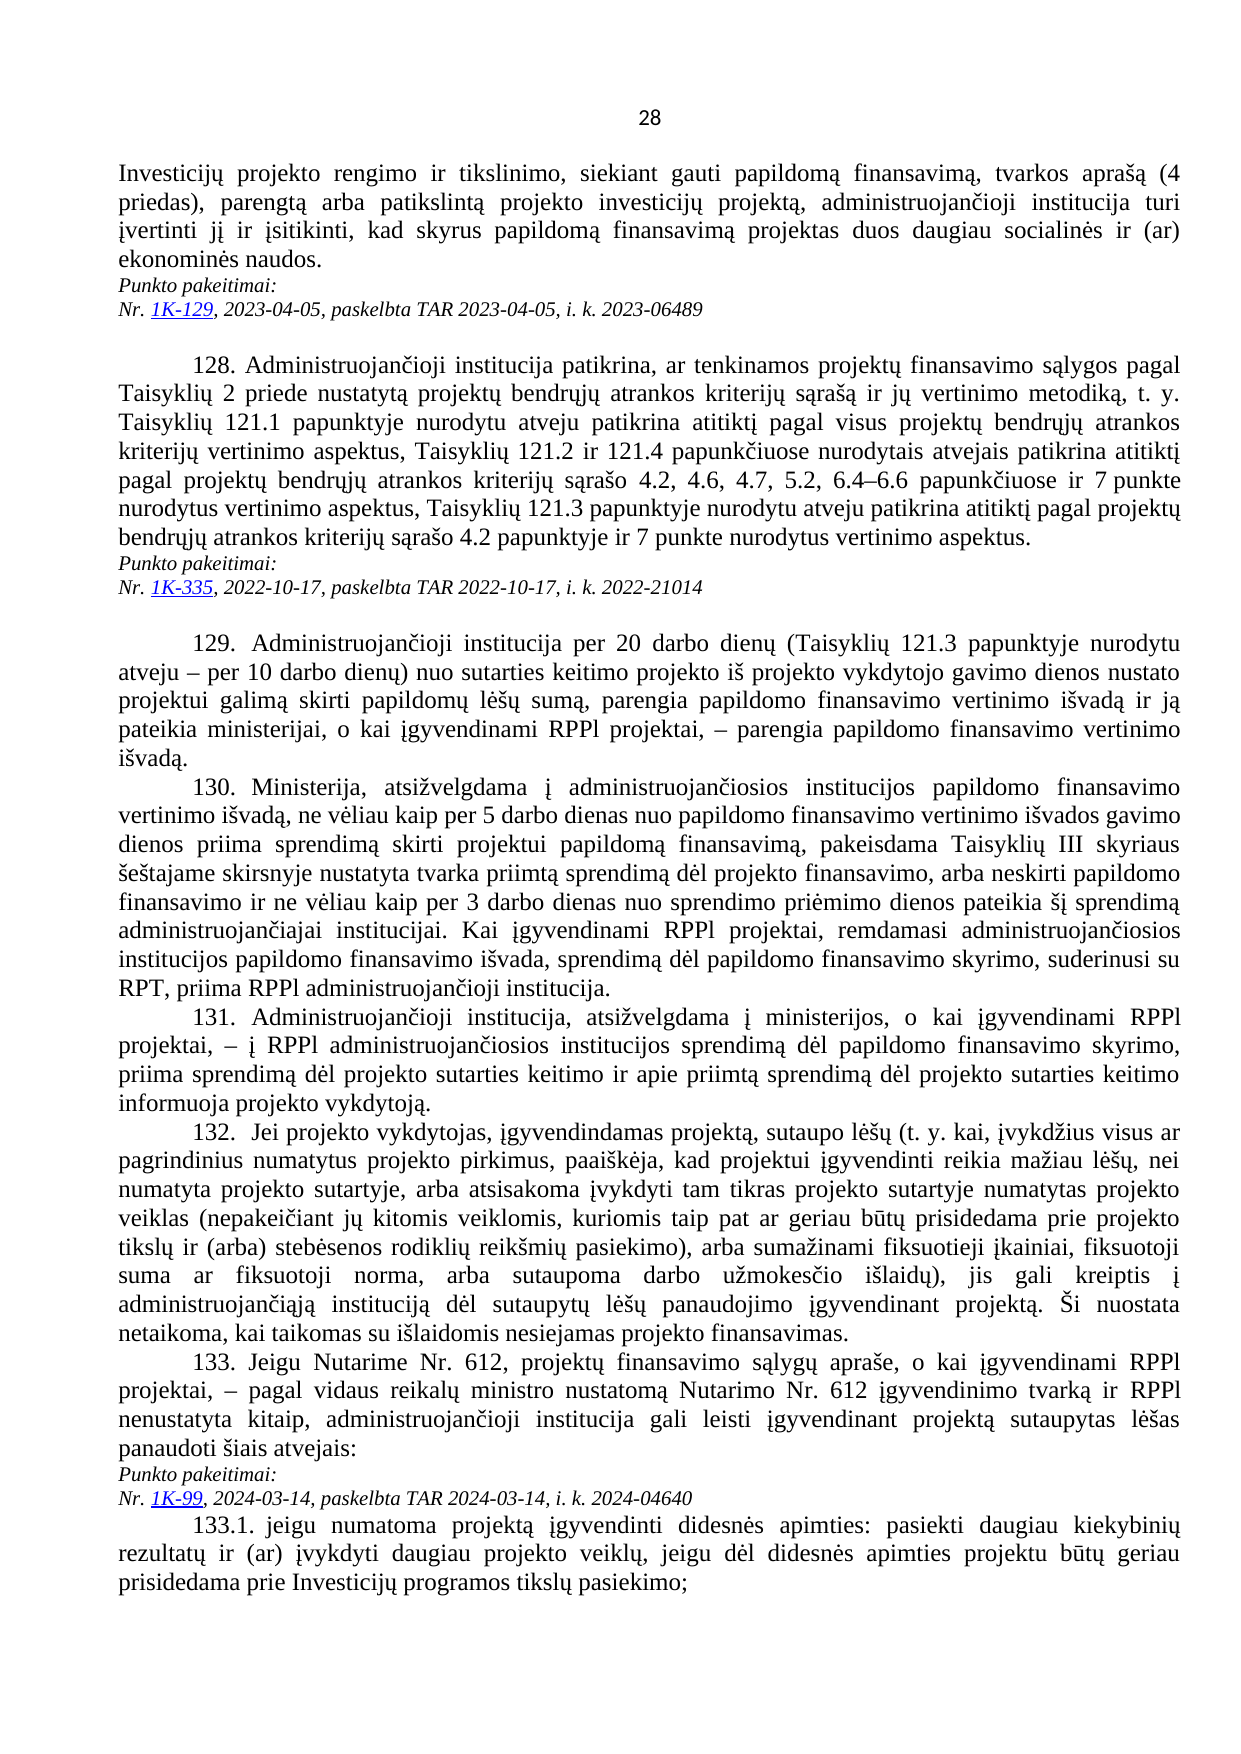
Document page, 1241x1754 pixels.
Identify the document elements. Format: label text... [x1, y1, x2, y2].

text 133. Jeigu Nutarime Nr. 612, projektų finansavimo sąlygų apraše, o kai įgyvendinami RPPl projektai, – pagal vidaus reikalų ministro nustatomą Nutarimo Nr. 612 įgyvendinimo tvarką ir RPPl nenustatyta kitaip, administruojančioji institucija gali leisti įgyvendinant projektą sutaupytas lėšas panaudoti šiais atvejais: [118, 1347, 1181, 1462]
text 132. Jei projekto vykdytojas, įgyvendindamas projektą, sutaupo lėšų (t. y. kai, įvykdžius visus ar pagrindinius numatytus projekto pirkimus, paaiškėja, kad projektui įgyvendinti reikia mažiau lėšų, nei numatyta projekto sutartyje, arba atsisakoma įvykdyti tam tikras projekto sutartyje numatytas projekto veiklas (nepakeičiant jų kitomis veiklomis, kuriomis taip pat ar geriau būtų prisidedama prie projekto tikslų ir (arba) stebėsenos rodiklių reikšmių pasiekimo), arba sumažinami fiksuotieji įkainiai, fiksuotoji suma ar fiksuotoji norma, arba sutaupoma darbo užmokesčio išlaidų), jis gali kreiptis į administruojančiąją instituciją dėl sutaupytų lėšų panaudojimo įgyvendinant projektą. Ši nuostata netaikoma, kai taikomas su išlaidomis nesiejamas projekto finansavimas. [118, 1117, 1181, 1347]
text Investicijų projekto rengimo ir tikslinimo, siekiant gauti papildomą finansavimą, tvarkos aprašą (4 priedas), parengtą arba patikslintą projekto investicijų projektą, administruojančioji institucija turi įvertinti jį ir įsitikinti, kad skyrus papildomą finansavimą projektas duos daugiau socialinės ir (ar) ekonominės naudos. [118, 158, 1181, 273]
text Nr. 1K-129, 2023-04-05, paskelbta TAR 2023-04-05, i. k. 2023-06489 [118, 297, 1181, 321]
text Nr. 1K-99, 2024-03-14, paskelbta TAR 2024-03-14, i. k. 2024-04640 [118, 1486, 1181, 1510]
text Nr. 1K-335, 2022-10-17, paskelbta TAR 2022-10-17, i. k. 2022-21014 [118, 575, 1181, 599]
text Punkto pakeitimai: [118, 1462, 1181, 1486]
text Punkto pakeitimai: [118, 551, 1181, 575]
text 130. Ministerija, atsižvelgdama į administruojančiosios institucijos papildomo finansavimo vertinimo išvadą, ne vėliau kaip per 5 darbo dienas nuo papildomo finansavimo vertinimo išvados gavimo dienos priima sprendimą skirti projektui papildomą finansavimą, pakeisdama Taisyklių III skyriaus šeštajame skirsnyje nustatyta tvarka priimtą sprendimą dėl projekto finansavimo, arba neskirti papildomo finansavimo ir ne vėliau kaip per 3 darbo dienas nuo sprendimo priėmimo dienos pateikia šį sprendimą administruojančiajai institucijai. Kai įgyvendinami RPPl projektai, remdamasi administruojančiosios institucijos papildomo finansavimo išvada, sprendimą dėl papildomo finansavimo skyrimo, suderinusi su RPT, priima RPPl administruojančioji institucija. [118, 772, 1181, 1002]
text Punkto pakeitimai: [118, 273, 1181, 297]
text 129. Administruojančioji institucija per 20 darbo dienų (Taisyklių 121.3 papunktyje nurodytu atveju – per 10 darbo dienų) nuo sutarties keitimo projekto iš projekto vykdytojo gavimo dienos nustato projektui galimą skirti papildomų lėšų sumą, parengia papildomo finansavimo vertinimo išvadą ir ją pateikia ministerijai, o kai įgyvendinami RPPl projektai, – parengia papildomo finansavimo vertinimo išvadą. [118, 628, 1181, 772]
text 131. Administruojančioji institucija, atsižvelgdama į ministerijos, o kai įgyvendinami RPPl projektai, – į RPPl administruojančiosios institucijos sprendimą dėl papildomo finansavimo skyrimo, priima sprendimą dėl projekto sutarties keitimo ir apie priimtą sprendimą dėl projekto sutarties keitimo informuoja projekto vykdytoją. [118, 1002, 1181, 1117]
text 128. Administruojančioji institucija patikrina, ar tenkinamos projektų finansavimo sąlygos pagal Taisyklių 2 priede nustatytą projektų bendrųjų atrankos kriterijų sąrašą ir jų vertinimo metodiką, t. y. Taisyklių 121.1 papunktyje nurodytu atveju patikrina atitiktį pagal visus projektų bendrųjų atrankos kriterijų vertinimo aspektus, Taisyklių 121.2 ir 121.4 papunkčiuose nurodytais atvejais patikrina atitiktį pagal projektų bendrųjų atrankos kriterijų sąrašo 4.2, 4.6, 4.7, 5.2, 6.4–6.6 papunkčiuose ir 7 punkte nurodytus vertinimo aspektus, Taisyklių 121.3 papunktyje nurodytu atveju patikrina atitiktį pagal projektų bendrųjų atrankos kriterijų sąrašo 4.2 papunktyje ir 7 punkte nurodytus vertinimo aspektus. [118, 350, 1181, 551]
text 133.1. jeigu numatoma projektą įgyvendinti didesnės apimties: pasiekti daugiau kiekybinių rezultatų ir (ar) įvykdyti daugiau projekto veiklų, jeigu dėl didesnės apimties projektu būtų geriau prisidedama prie Investicijų programos tikslų pasiekimo; [118, 1510, 1181, 1596]
